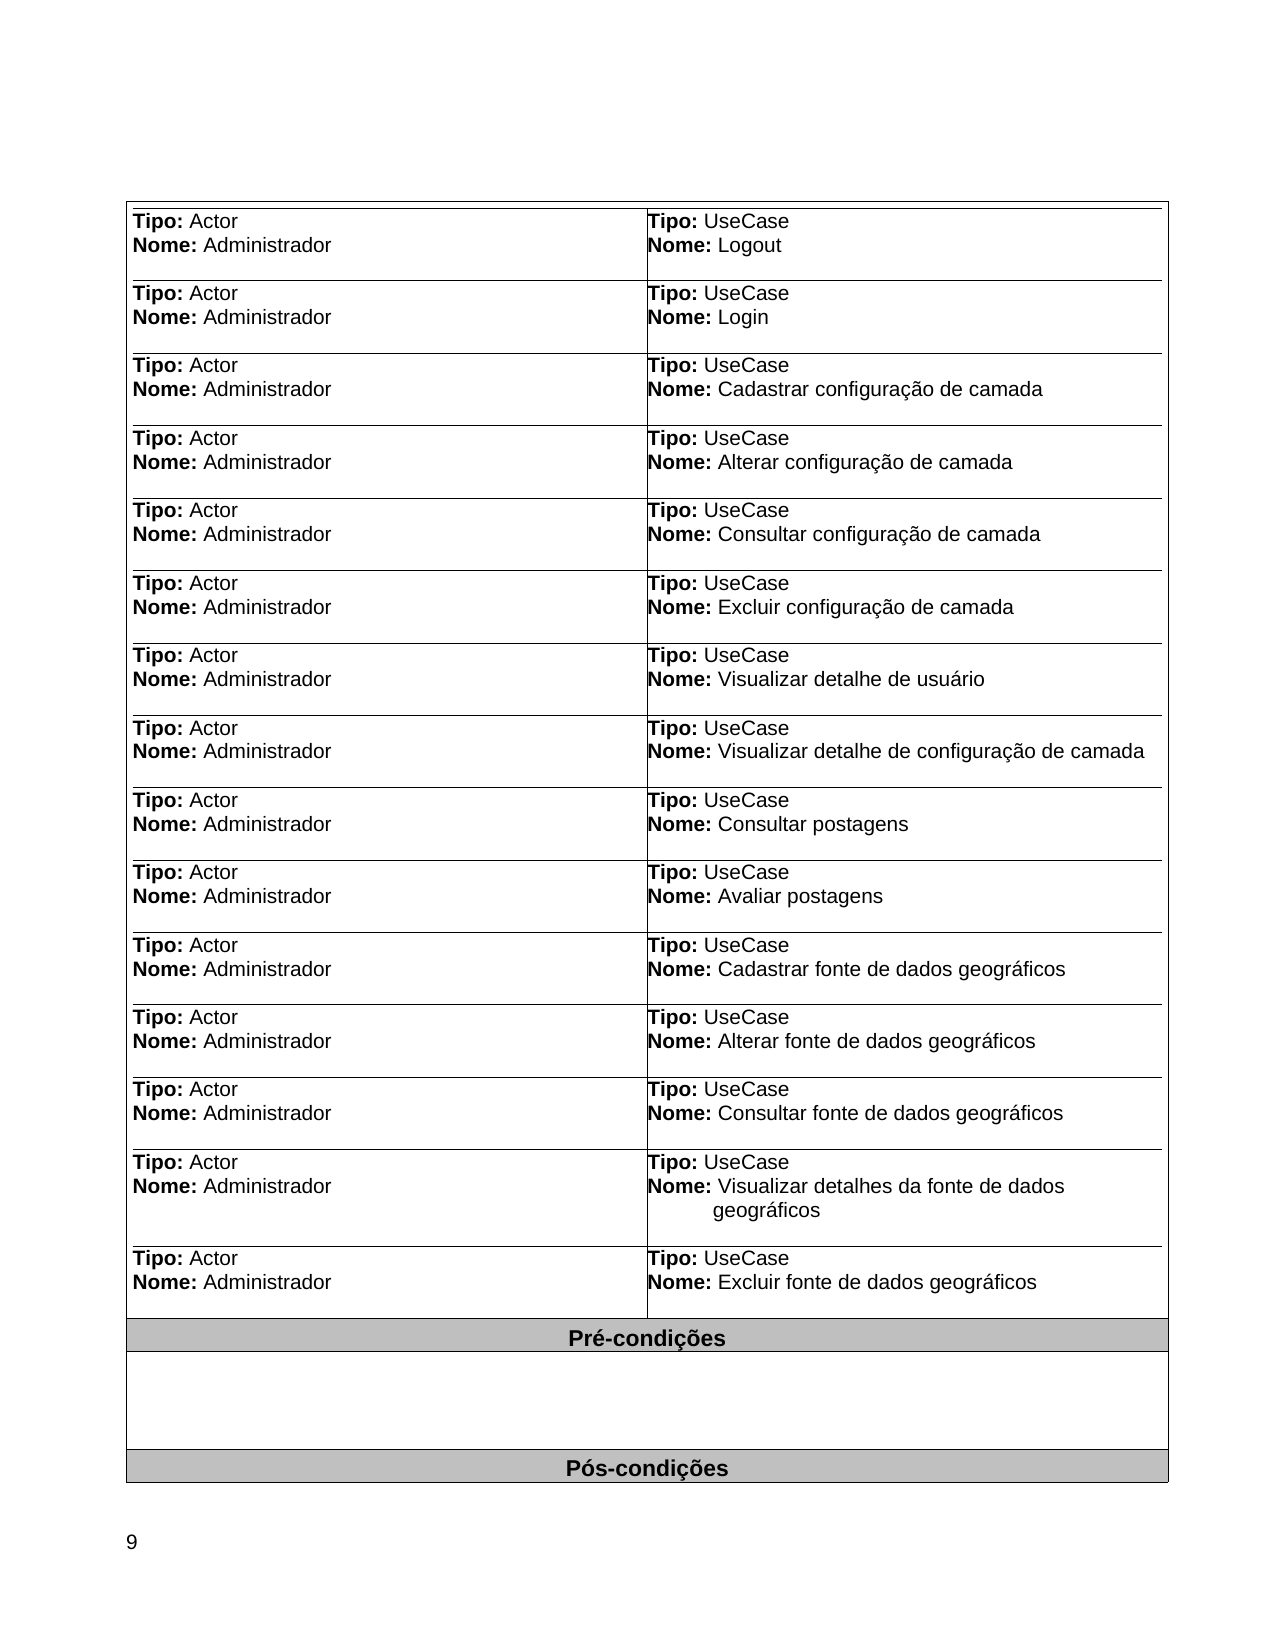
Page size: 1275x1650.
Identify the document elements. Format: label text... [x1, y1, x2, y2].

table_cell Tipo: Actor Nome: Administrador [133, 716, 647, 787]
table_cell Tipo: UseCase Nome: Alterar configuração de camada [648, 426, 1162, 498]
table_cell [127, 1352, 1168, 1448]
table_cell Tipo: UseCase Nome: Excluir configuração de camada [648, 571, 1162, 642]
table_cell Tipo: UseCase Nome: Cadastrar configuração de camada [648, 354, 1162, 425]
table_cell Tipo: Actor Nome: Administrador [133, 1150, 647, 1246]
table_cell Tipo: UseCase Nome: Consultar configuração de camada [648, 499, 1162, 570]
table_cell [127, 202, 1168, 1318]
table_cell Tipo: UseCase Nome: Alterar fonte de dados geográficos [648, 1005, 1162, 1077]
table_cell Tipo: UseCase Nome: Logout [648, 209, 1162, 280]
table_cell Tipo: UseCase Nome: Visualizar detalhes da fonte de dados geográficos [648, 1150, 1162, 1246]
table_cell Tipo: Actor Nome: Administrador [133, 861, 647, 932]
table_cell Tipo: Actor Nome: Administrador [133, 426, 647, 498]
table_cell Tipo: Actor Nome: Administrador [133, 1247, 647, 1318]
table_cell Pré-condições [127, 1319, 1168, 1351]
table_cell Tipo: UseCase Nome: Login [648, 281, 1162, 353]
table_cell Pós-condições [127, 1450, 1168, 1482]
table_cell Tipo: Actor Nome: Administrador [133, 281, 647, 353]
table_cell Tipo: UseCase Nome: Visualizar detalhe de usuário [648, 644, 1162, 715]
table_cell Tipo: UseCase Nome: Consultar fonte de dados geográficos [648, 1078, 1162, 1149]
table_cell Tipo: Actor Nome: Administrador [133, 209, 647, 280]
table_cell Tipo: Actor Nome: Administrador [133, 499, 647, 570]
table_cell Tipo: UseCase Nome: Excluir fonte de dados geográficos [648, 1247, 1162, 1318]
table_cell Tipo: Actor Nome: Administrador [133, 644, 647, 715]
table_cell Tipo: Actor Nome: Administrador [133, 933, 647, 1004]
table_cell Tipo: UseCase Nome: Visualizar detalhe de configuração de camada [648, 716, 1162, 787]
table_cell Tipo: Actor Nome: Administrador [133, 354, 647, 425]
table_cell Tipo: Actor Nome: Administrador [133, 1078, 647, 1149]
table_cell Tipo: Actor Nome: Administrador [133, 1005, 647, 1077]
table_cell Tipo: UseCase Nome: Consultar postagens [648, 788, 1162, 859]
table_cell Tipo: Actor Nome: Administrador [133, 788, 647, 859]
table_cell Tipo: UseCase Nome: Cadastrar fonte de dados geográficos [648, 933, 1162, 1004]
table_cell Tipo: UseCase Nome: Avaliar postagens [648, 861, 1162, 932]
table_cell Tipo: Actor Nome: Administrador [133, 571, 647, 642]
